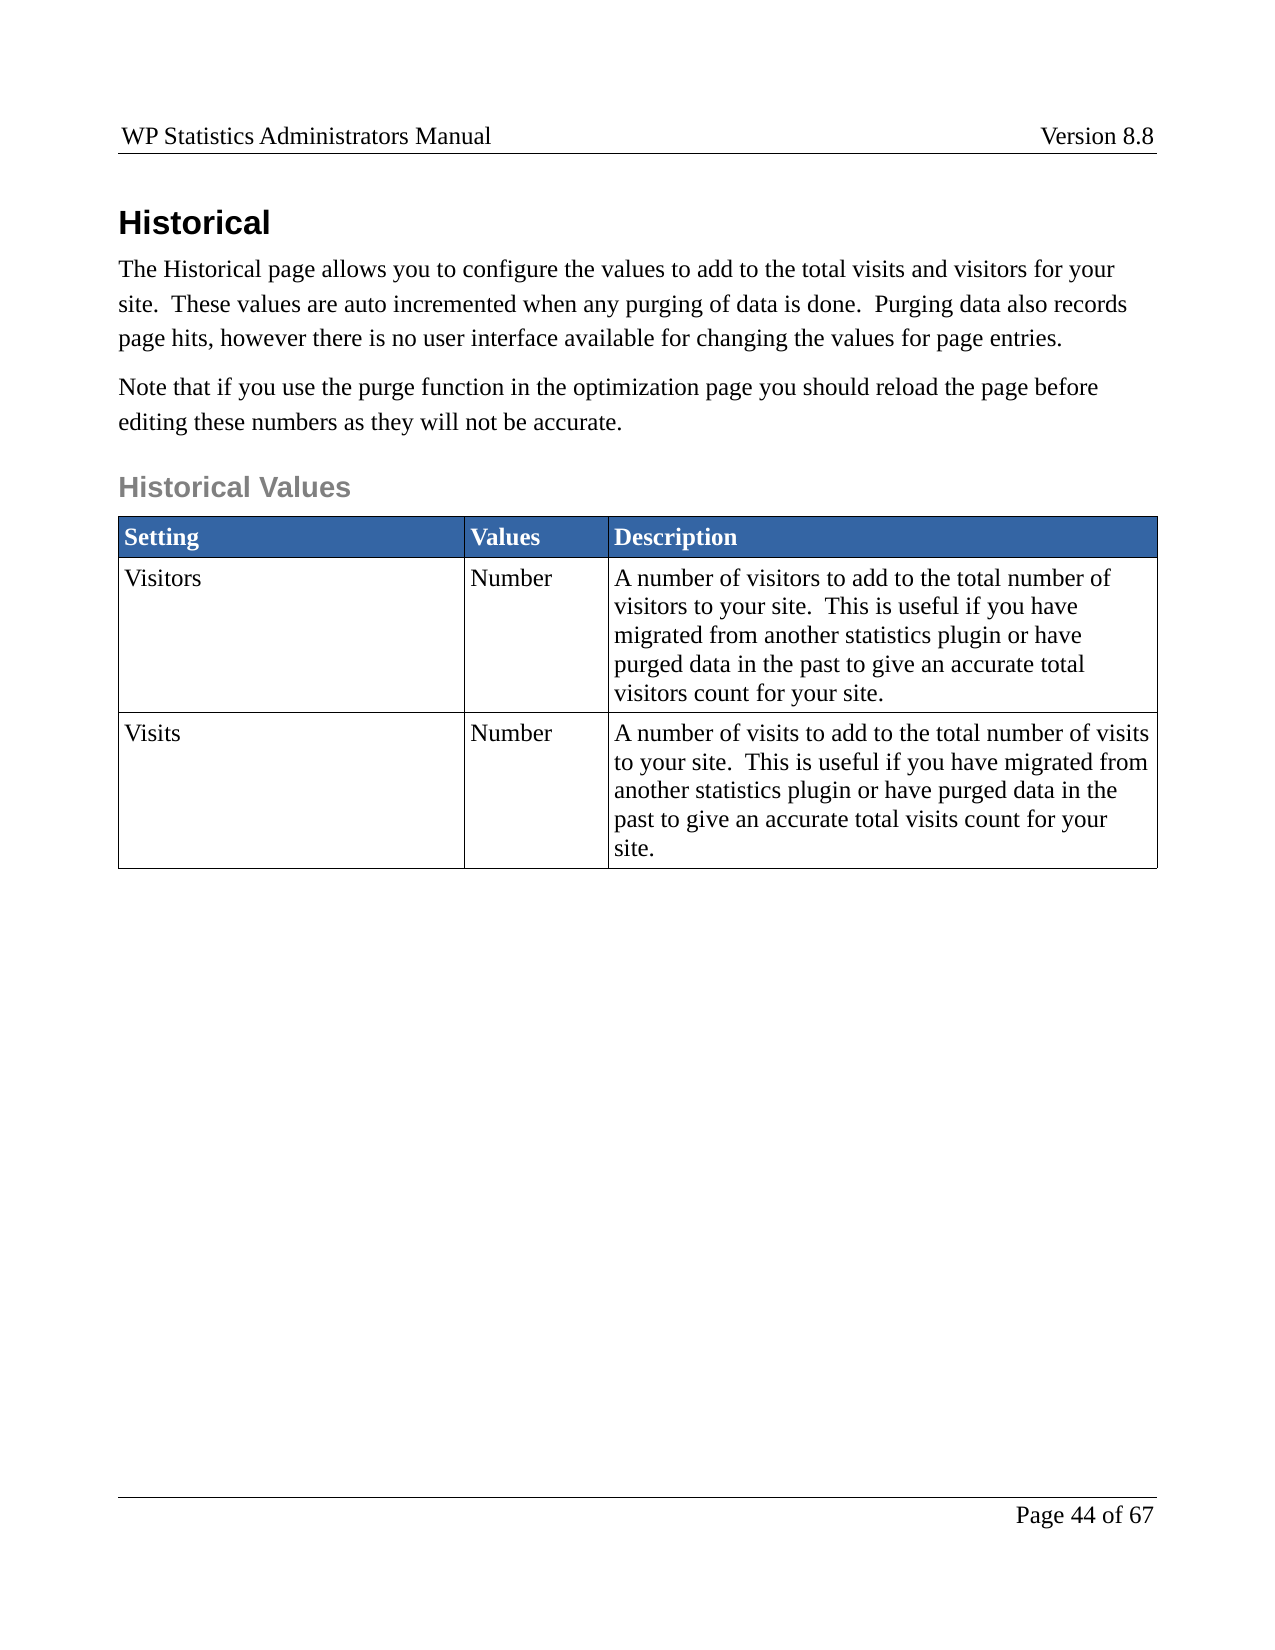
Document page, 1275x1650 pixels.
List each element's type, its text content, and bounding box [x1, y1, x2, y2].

table_cell Number [465, 558, 608, 712]
table_cell Number [465, 713, 608, 867]
table_cell A number of visits to add to the total number of visits to your site. This is useful if you have migrated from another statistics plugin or have purged data in the past to give an accurate total visits count for your site. [609, 713, 1157, 867]
table_cell Visitors [119, 558, 464, 712]
text The Historical page allows you to configure the values to add to the total visits and visitors for your site. These values are auto incremented when any purging of data is done. Purging data also records page hits, however there is no user interface available for changing the values for page entries. [118, 254, 1157, 352]
table_header Values [465, 517, 608, 557]
subtitle Historical [118, 203, 1157, 242]
table_cell A number of visitors to add to the total number of visitors to your site. This is useful if you have migrated from another statistics plugin or have purged data in the past to give an accurate total visitors count for your site. [609, 558, 1157, 712]
table_cell Visits [119, 713, 464, 867]
subtitle Historical Values [118, 470, 1157, 504]
table_header Description [609, 517, 1157, 557]
text Note that if you use the purge function in the optimization page you should reload the page before editing these numbers as they will not be accurate. [118, 372, 1157, 436]
table_header Setting [119, 517, 464, 557]
